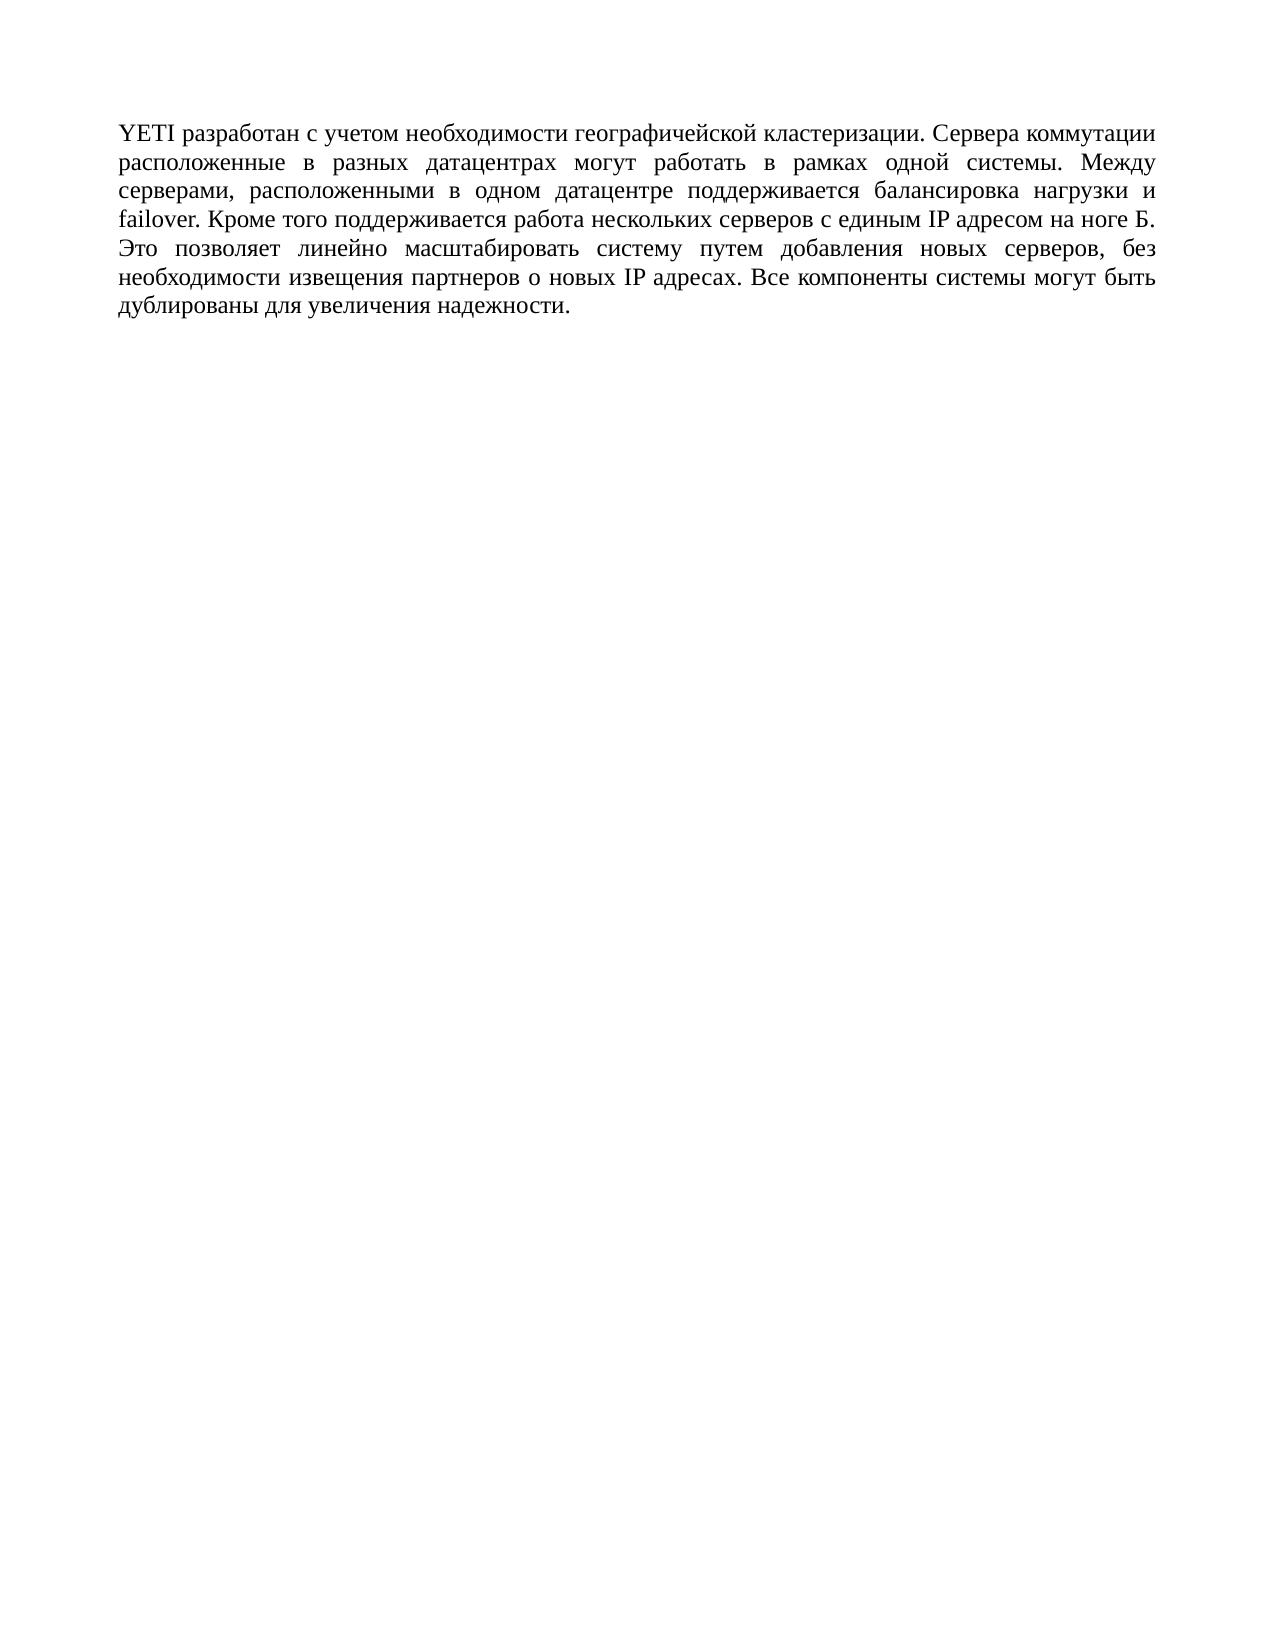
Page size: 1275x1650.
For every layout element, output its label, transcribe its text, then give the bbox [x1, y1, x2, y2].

text YETI разработан с учетом необходимости географичейской кластеризации. Сервера коммутации расположенные в разных датацентрах могут работать в рамках одной системы. Между серверами, расположенными в одном датацентре поддерживается балансировка нагрузки и failover. Кроме того поддерживается работа нескольких серверов с единым IP адресом на ноге Б. Это позволяет линейно масштабировать систему путем добавления новых серверов, без необходимости извещения партнеров о новых IP адресах. Все компоненты системы могут быть дублированы для увеличения надежности. [118, 118, 1157, 319]
